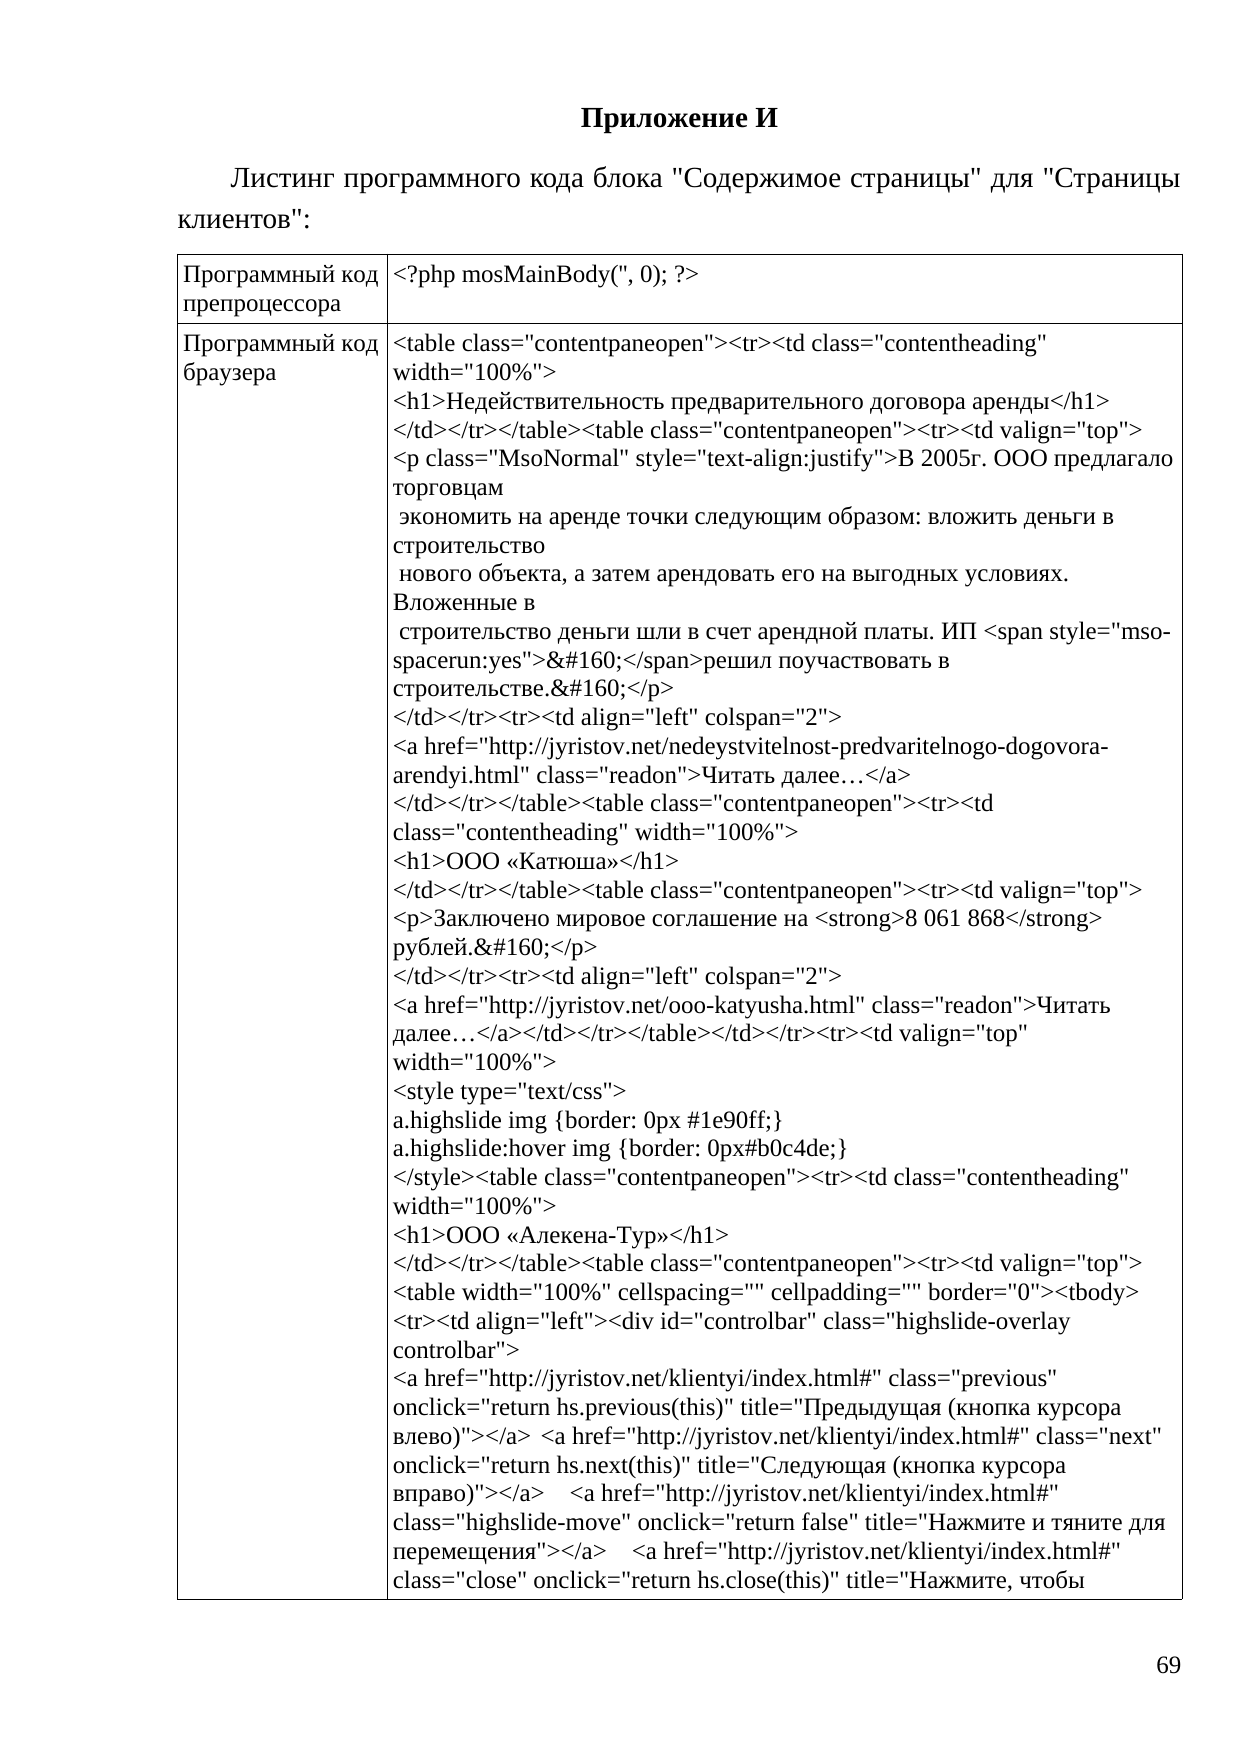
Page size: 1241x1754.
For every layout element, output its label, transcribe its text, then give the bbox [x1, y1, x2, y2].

table_cell Программный код браузера [178, 324, 387, 1599]
table_header Программный код препроцессора [178, 255, 387, 323]
table_cell <table class="contentpaneopen"><tr><td class="contentheading" width="100%"> <h1>Недействительность предварительного договора аренды</h1> </td></tr></table><table class="contentpaneopen"><tr><td valign="top"> <p class="MsoNormal" style="text-align:justify">В 2005г. ООО предлагало торговцам экономить на аренде точки следующим образом: вложить деньги в строительство нового объекта, а затем арендовать его на выгодных условиях. Вложенные в строительство деньги шли в счет арендной платы. ИП <span style="mso-spacerun:yes">&#160;</span>решил поучаствовать в строительстве.&#160;</p> </td></tr><tr><td align="left" colspan="2"> <a href="http://jyristov.net/nedeystvitelnost-predvaritelnogo-dogovora-arendyi.html" class="readon">Читать далее…</a> </td></tr></table><table class="contentpaneopen"><tr><td class="contentheading" width="100%"> <h1>ООО «Катюша»</h1> </td></tr></table><table class="contentpaneopen"><tr><td valign="top"> <p>Заключено мировое соглашение на <strong>8 061 868</strong> рублей.&#160;</p> </td></tr><tr><td align="left" colspan="2"> <a href="http://jyristov.net/ooo-katyusha.html" class="readon">Читать далее…</a></td></tr></table></td></tr><tr><td valign="top" width="100%"> <style type="text/css"> a.highslide img {border: 0px #1e90ff;} a.highslide:hover img {border: 0px#b0c4de;} </style><table class="contentpaneopen"><tr><td class="contentheading" width="100%"> <h1>ООО «Алекена-Тур»</h1> </td></tr></table><table class="contentpaneopen"><tr><td valign="top"> <table width="100%" cellspacing="" cellpadding="" border="0"><tbody> <tr><td align="left"><div id="controlbar" class="highslide-overlay controlbar"> <a href="http://jyristov.net/klientyi/index.html#" class="previous" onclick="return hs.previous(this)" title="Предыдущая (кнопка курсора влево)"></a> <a href="http://jyristov.net/klientyi/index.html#" class="next" onclick="return hs.next(this)" title="Следующая (кнопка курсора вправо)"></a> <a href="http://jyristov.net/klientyi/index.html#" class="highslide-move" onclick="return false" title="Нажмите и тяните для перемещения"></a> <a href="http://jyristov.net/klientyi/index.html#" class="close" onclick="return hs.close(this)" title="Нажмите, чтобы [388, 324, 1182, 1599]
table_header <?php mosMainBody('', 0); ?> [388, 255, 1182, 323]
text Листинг программного кода блока "Содержимое страницы" для "Страницы клиентов": [177, 161, 1181, 234]
text Приложение И [177, 100, 1181, 133]
